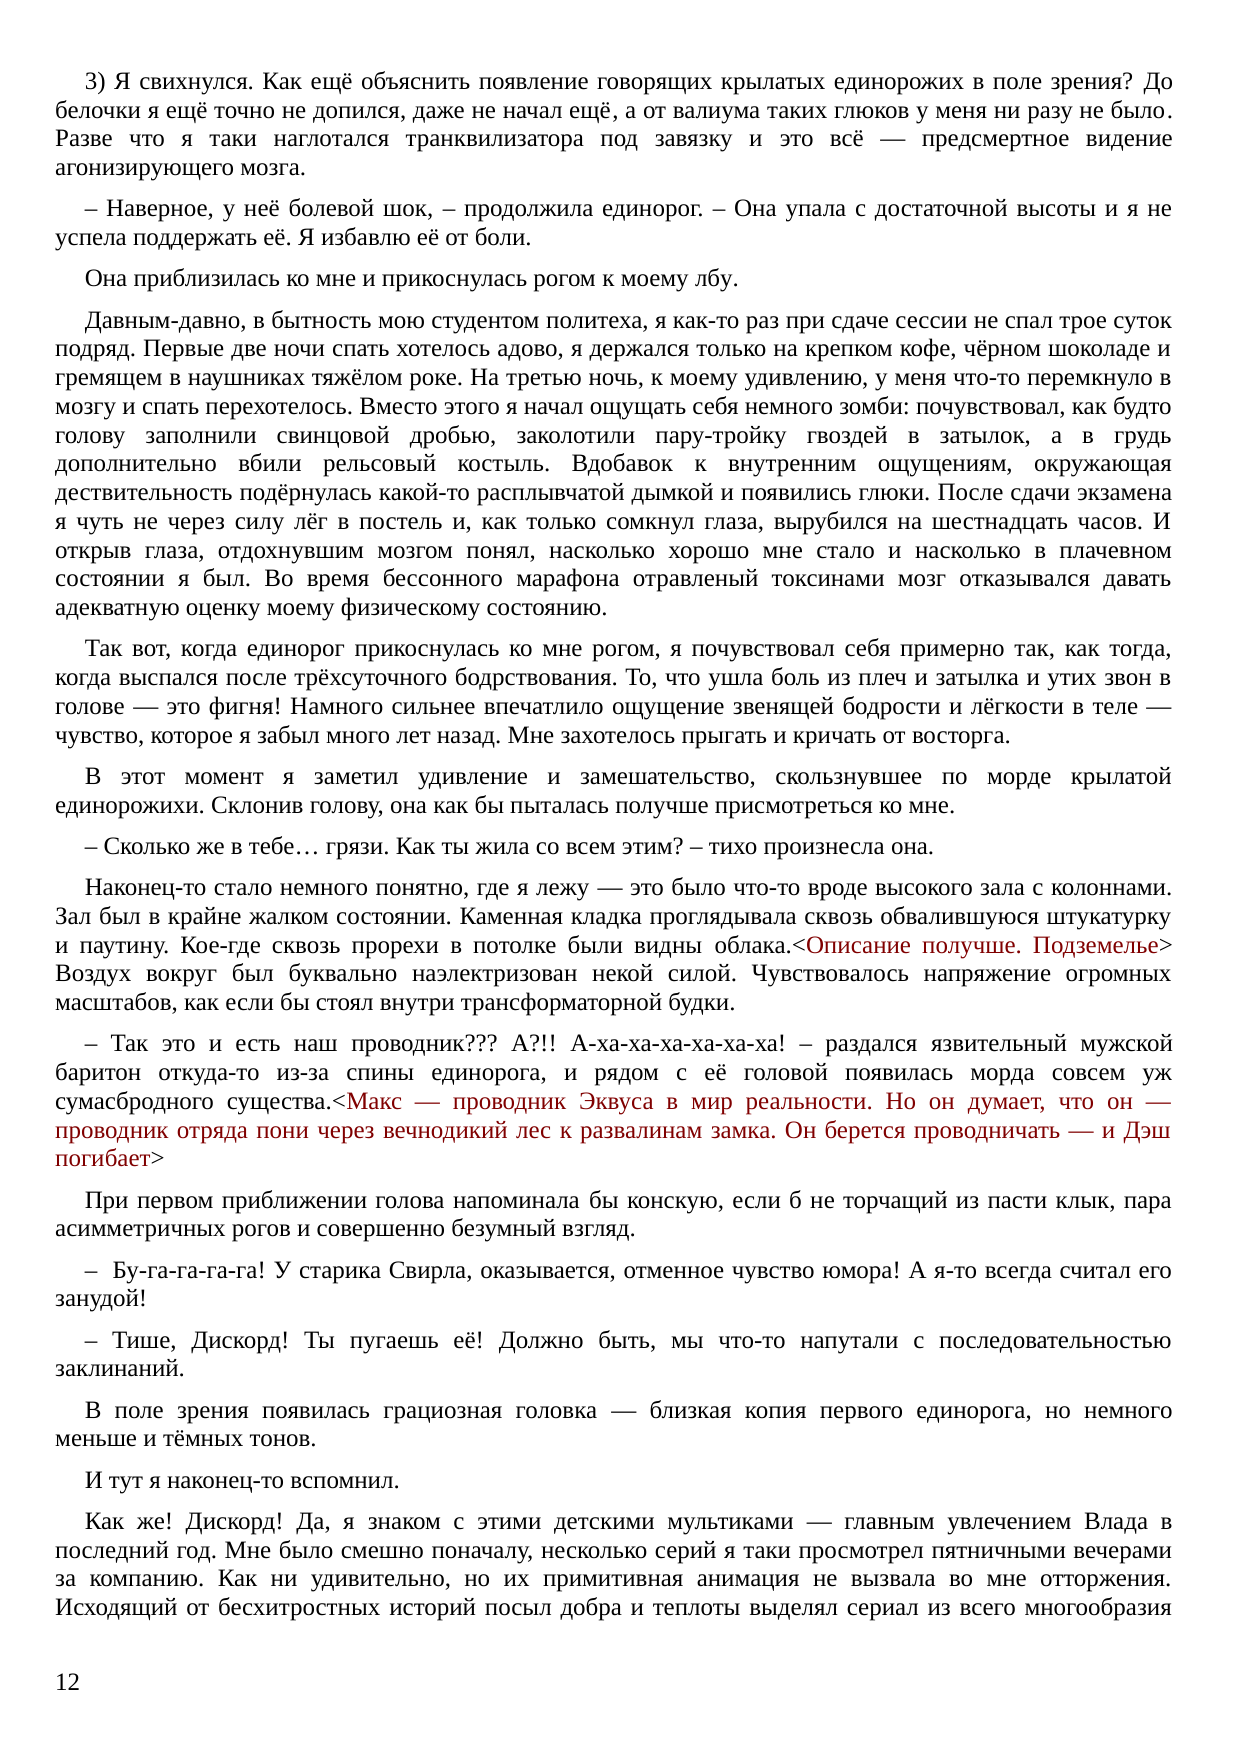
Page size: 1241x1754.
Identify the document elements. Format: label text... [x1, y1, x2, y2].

text Наконец-то стало немного понятно, где я лежу — это было что-то вроде высокого зала с колоннами. Зал был в крайне жалком состоянии. Каменная кладка проглядывала сквозь обвалившуюся штукатурку и паутину. Кое-где сквозь прорехи в потолке были видны облака.<Описание получше. Подземелье> Воздух вокруг был буквально наэлектризован некой силой. Чувствовалось напряжение огромных масштабов, как если бы стоял внутри трансформаторной будки. [55, 872, 1173, 1016]
text 3) Я свихнулся. Как ещё объяснить появление говорящих крылатых единорожих в поле зрения? До белочки я ещё точно не допился, даже не начал ещё, а от валиума таких глюков у меня ни разу не было. Разве что я таки наглотался транквилизатора под завязку и это всё — предсмертное видение агонизирующего мозга. [55, 66, 1173, 181]
text – Так это и есть наш проводник??? А?!! А-ха-ха-ха-ха-ха-ха! – раздался язвительный мужской баритон откуда-то из-за спины единорога, и рядом с её головой появилась морда совсем уж сумасбродного существа.<Макс — проводник Эквуса в мир реальности. Но он думает, что он — проводник отряда пони через вечнодикий лес к развалинам замка. Он берется проводничать — и Дэш погибает> [55, 1028, 1173, 1172]
text В поле зрения появилась грациозная головка — близкая копия первого единорога, но немного меньше и тёмных тонов. [55, 1395, 1173, 1452]
text – Сколько же в тебе… грязи. Как ты жила со всем этим? – тихо произнесла она. [55, 831, 1173, 860]
text Давным-давно, в бытность мою студентом политеха, я как-то раз при сдаче сессии не спал трое суток подряд. Первые две ночи спать хотелось адово, я держался только на крепком кофе, чёрном шоколаде и гремящем в наушниках тяжёлом роке. На третью ночь, к моему удивлению, у меня что-то перемкнуло в мозгу и спать перехотелось. Вместо этого я начал ощущать себя немного зомби: почувствовал, как будто голову заполнили свинцовой дробью, заколотили пару-тройку гвоздей в затылок, а в грудь дополнительно вбили рельсовый костыль. Вдобавок к внутренним ощущениям, окружающая дествительность подёрнулась какой-то расплывчатой дымкой и появились глюки. После сдачи экзамена я чуть не через силу лёг в постель и, как только сомкнул глаза, вырубился на шестнадцать часов. И открыв глаза, отдохнувшим мозгом понял, насколько хорошо мне стало и насколько в плачевном состоянии я был. Во время бессонного марафона отравленый токсинами мозг отказывался давать адекватную оценку моему физическому состоянию. [55, 305, 1173, 621]
text Как же! Дискорд! Да, я знаком с этими детскими мультиками — главным увлечением Влада в последний год. Мне было смешно поначалу, несколько серий я таки просмотрел пятничными вечерами за компанию. Как ни удивительно, но их примитивная анимация не вызвала во мне отторжения. Исходящий от бесхитростных историй посыл добра и теплоты выделял сериал из всего многообразия [55, 1506, 1173, 1621]
text При первом приближении голова напоминала бы конскую, если б не торчащий из пасти клык, пара асимметричных рогов и совершенно безумный взгляд. [55, 1185, 1173, 1242]
text – Бу-га-га-га-га! У старика Свирла, оказывается, отменное чувство юмора! А я-то всегда считал его занудой! [55, 1255, 1173, 1312]
text – Наверное, у неё болевой шок, – продолжила единорог. – Она упала с достаточной высоты и я не успела поддержать её. Я избавлю её от боли. [55, 193, 1173, 251]
text Так вот, когда единорог прикоснулась ко мне рогом, я почувствовал себя примерно так, как тогда, когда выспался после трёхсуточного бодрствования. То, что ушла боль из плеч и затылка и утих звон в голове — это фигня! Намного сильнее впечатлило ощущение звенящей бодрости и лёгкости в теле — чувство, которое я забыл много лет назад. Мне захотелось прыгать и кричать от восторга. [55, 633, 1173, 748]
text – Тише, Дискорд! Ты пугаешь её! Должно быть, мы что-то напутали с последовательностью заклинаний. [55, 1325, 1173, 1382]
text В этот момент я заметил удивление и замешательство, скользнувшее по морде крылатой единорожихи. Склонив голову, она как бы пыталась получше присмотреться ко мне. [55, 761, 1173, 818]
text Она приблизилась ко мне и прикоснулась рогом к моему лбу. [55, 263, 1173, 292]
text И тут я наконец-то вспомнил. [55, 1465, 1173, 1493]
